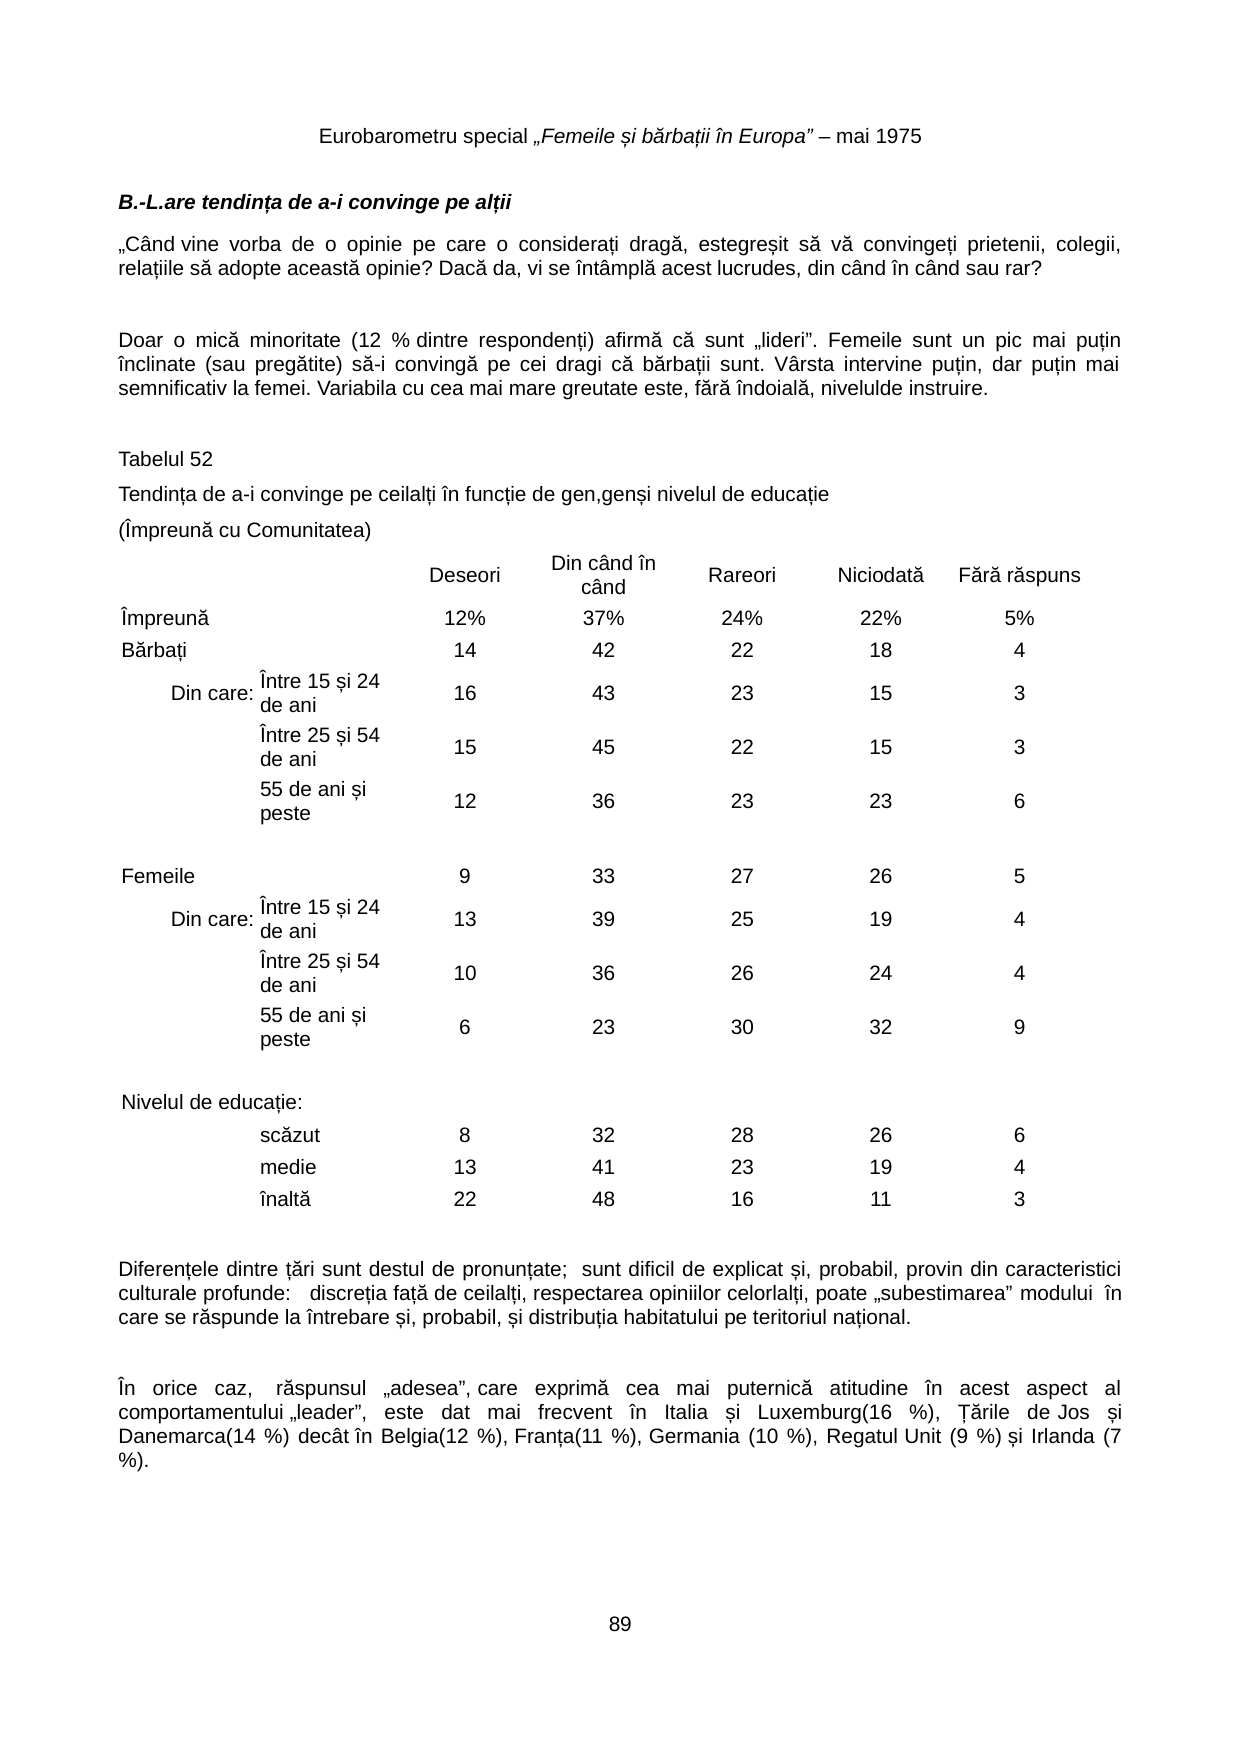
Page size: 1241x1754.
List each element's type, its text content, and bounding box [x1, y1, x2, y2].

table_cell [118, 828, 257, 860]
table_cell 23 [811, 774, 950, 827]
table_header Din când în când [534, 548, 673, 601]
table_cell 42 [534, 634, 673, 666]
table_cell [118, 720, 257, 774]
text În orice caz, răspunsul „adesea”, care exprimă cea mai puternică atitudine în acest aspect al comportamentului „leader”, este dat mai frecvent în Italia și Luxemburg(16 %), Țările de Jos și Danemarca(14 %) decât în Belgia(12 %), Franța(11 %), Germania (10 %), Regatul Unit (9 %) și Irlanda (7 %). [118, 1376, 1122, 1472]
table_cell 3 [950, 666, 1089, 720]
table_cell [811, 1054, 950, 1086]
table_cell Între 15 și 24 de ani [257, 892, 395, 946]
table_cell 4 [950, 892, 1089, 946]
table_cell [950, 828, 1089, 860]
table_cell 16 [395, 666, 534, 720]
table_cell [118, 1151, 257, 1183]
table_cell 27 [673, 860, 811, 892]
text Tabelul 52 [118, 447, 1122, 471]
table_cell 37% [534, 601, 673, 634]
table_cell 8 [395, 1118, 534, 1151]
table_cell 14 [395, 634, 534, 666]
table_cell 30 [673, 1000, 811, 1053]
text Tendința de a-i convinge pe ceilalți în funcție de gen,genși nivelul de educație [118, 482, 1122, 506]
table_cell 28 [673, 1118, 811, 1151]
table_cell 15 [811, 666, 950, 720]
table_cell Împreună [118, 601, 257, 634]
table_cell 23 [534, 1000, 673, 1053]
table_cell [257, 601, 395, 634]
table_cell 13 [395, 1151, 534, 1183]
table_cell 9 [950, 1000, 1089, 1053]
table_cell 32 [811, 1000, 950, 1053]
table_cell Între 25 și 54 de ani [257, 720, 395, 774]
table_cell 39 [534, 892, 673, 946]
table_cell 26 [673, 946, 811, 1000]
table_header Deseori [395, 548, 534, 601]
table_cell 5% [950, 601, 1089, 634]
table_cell 3 [950, 720, 1089, 774]
table_cell [257, 828, 395, 860]
table_cell 23 [673, 1151, 811, 1183]
table_cell 6 [395, 1000, 534, 1053]
table_cell 19 [811, 892, 950, 946]
table_header Niciodată [811, 548, 950, 601]
table_cell 55 de ani și peste [257, 774, 395, 827]
table_cell 3 [950, 1183, 1089, 1215]
table_cell medie [257, 1151, 395, 1183]
table_cell înaltă [257, 1183, 395, 1215]
table_cell [534, 1086, 673, 1118]
table_cell 45 [534, 720, 673, 774]
table_cell [257, 860, 395, 892]
table_cell [673, 828, 811, 860]
table_cell [118, 1183, 257, 1215]
table_cell 23 [673, 666, 811, 720]
table_cell Bărbați [118, 634, 257, 666]
table_cell [673, 1086, 811, 1118]
table_cell 10 [395, 946, 534, 1000]
subtitle B.-L.are tendința de a-i convinge pe alții [118, 190, 1122, 214]
table_cell 24 [811, 946, 950, 1000]
table_cell [118, 774, 257, 827]
table_cell [395, 1086, 534, 1118]
table_cell 15 [395, 720, 534, 774]
table_cell Între 15 și 24 de ani [257, 666, 395, 720]
table_cell [257, 634, 395, 666]
table_cell [118, 1000, 257, 1053]
table_cell 23 [673, 774, 811, 827]
text „Când vine vorba de o opinie pe care o considerați dragă, estegreșit să vă convingeți prietenii, colegii, relațiile să adopte această opinie? Dacă da, vi se întâmplă acest lucrudes, din când în când sau rar? [118, 232, 1122, 280]
table_cell 15 [811, 720, 950, 774]
table_cell [395, 1054, 534, 1086]
table_cell 13 [395, 892, 534, 946]
table_cell 22 [673, 720, 811, 774]
table_cell [534, 828, 673, 860]
table_cell 4 [950, 1151, 1089, 1183]
table_cell 36 [534, 774, 673, 827]
table_cell 24% [673, 601, 811, 634]
table_cell Din care: [118, 892, 257, 946]
table_cell [118, 946, 257, 1000]
table_cell scăzut [257, 1118, 395, 1151]
table_cell [257, 1054, 395, 1086]
table_cell [673, 1054, 811, 1086]
table_cell [534, 1054, 673, 1086]
table_cell 5 [950, 860, 1089, 892]
table_header Fără răspuns [950, 548, 1089, 601]
table_cell 41 [534, 1151, 673, 1183]
table_cell 16 [673, 1183, 811, 1215]
table_cell Din care: [118, 666, 257, 720]
text Doar o mică minoritate (12 % dintre respondenți) afirmă că sunt „lideri”. Femeile sunt un pic mai puțin înclinate (sau pregătite) să-i convingă pe cei dragi că bărbații sunt. Vârsta intervine puțin, dar puțin mai semnificativ la femei. Variabila cu cea mai mare greutate este, fără îndoială, nivelulde instruire. [118, 327, 1122, 399]
table_cell 12% [395, 601, 534, 634]
table_cell 6 [950, 774, 1089, 827]
table_cell 48 [534, 1183, 673, 1215]
table_cell 6 [950, 1118, 1089, 1151]
table_cell [811, 1086, 950, 1118]
table_cell 36 [534, 946, 673, 1000]
text Diferențele dintre țări sunt destul de pronunțate; sunt dificil de explicat și, probabil, provin din caracteristici culturale profunde: discreția față de ceilalți, respectarea opiniilor celorlalți, poate „subestimarea” modului în care se răspunde la întrebare și, probabil, și distribuția habitatului pe teritoriul național. [118, 1257, 1122, 1329]
table_cell [395, 828, 534, 860]
table_header Rareori [673, 548, 811, 601]
table_cell [950, 1086, 1089, 1118]
table_cell [950, 1054, 1089, 1086]
table_cell Nivelul de educație: [118, 1086, 395, 1118]
table_cell 11 [811, 1183, 950, 1215]
table_cell [811, 828, 950, 860]
table_cell 12 [395, 774, 534, 827]
table_cell 32 [534, 1118, 673, 1151]
table_cell 4 [950, 946, 1089, 1000]
table_cell 43 [534, 666, 673, 720]
table_cell Femeile [118, 860, 257, 892]
table_cell 9 [395, 860, 534, 892]
table_cell Între 25 și 54 de ani [257, 946, 395, 1000]
table_cell [118, 1118, 257, 1151]
table_header [257, 548, 395, 601]
table_cell 26 [811, 860, 950, 892]
table_cell 55 de ani și peste [257, 1000, 395, 1053]
table_cell 26 [811, 1118, 950, 1151]
table_cell 25 [673, 892, 811, 946]
table_cell 33 [534, 860, 673, 892]
table_cell 19 [811, 1151, 950, 1183]
text (Împreună cu Comunitatea) [118, 518, 1122, 542]
table_cell [118, 1054, 257, 1086]
table_cell 4 [950, 634, 1089, 666]
table_header [118, 548, 257, 601]
table_cell 22 [673, 634, 811, 666]
table_cell 22% [811, 601, 950, 634]
table_cell 18 [811, 634, 950, 666]
table_cell 22 [395, 1183, 534, 1215]
